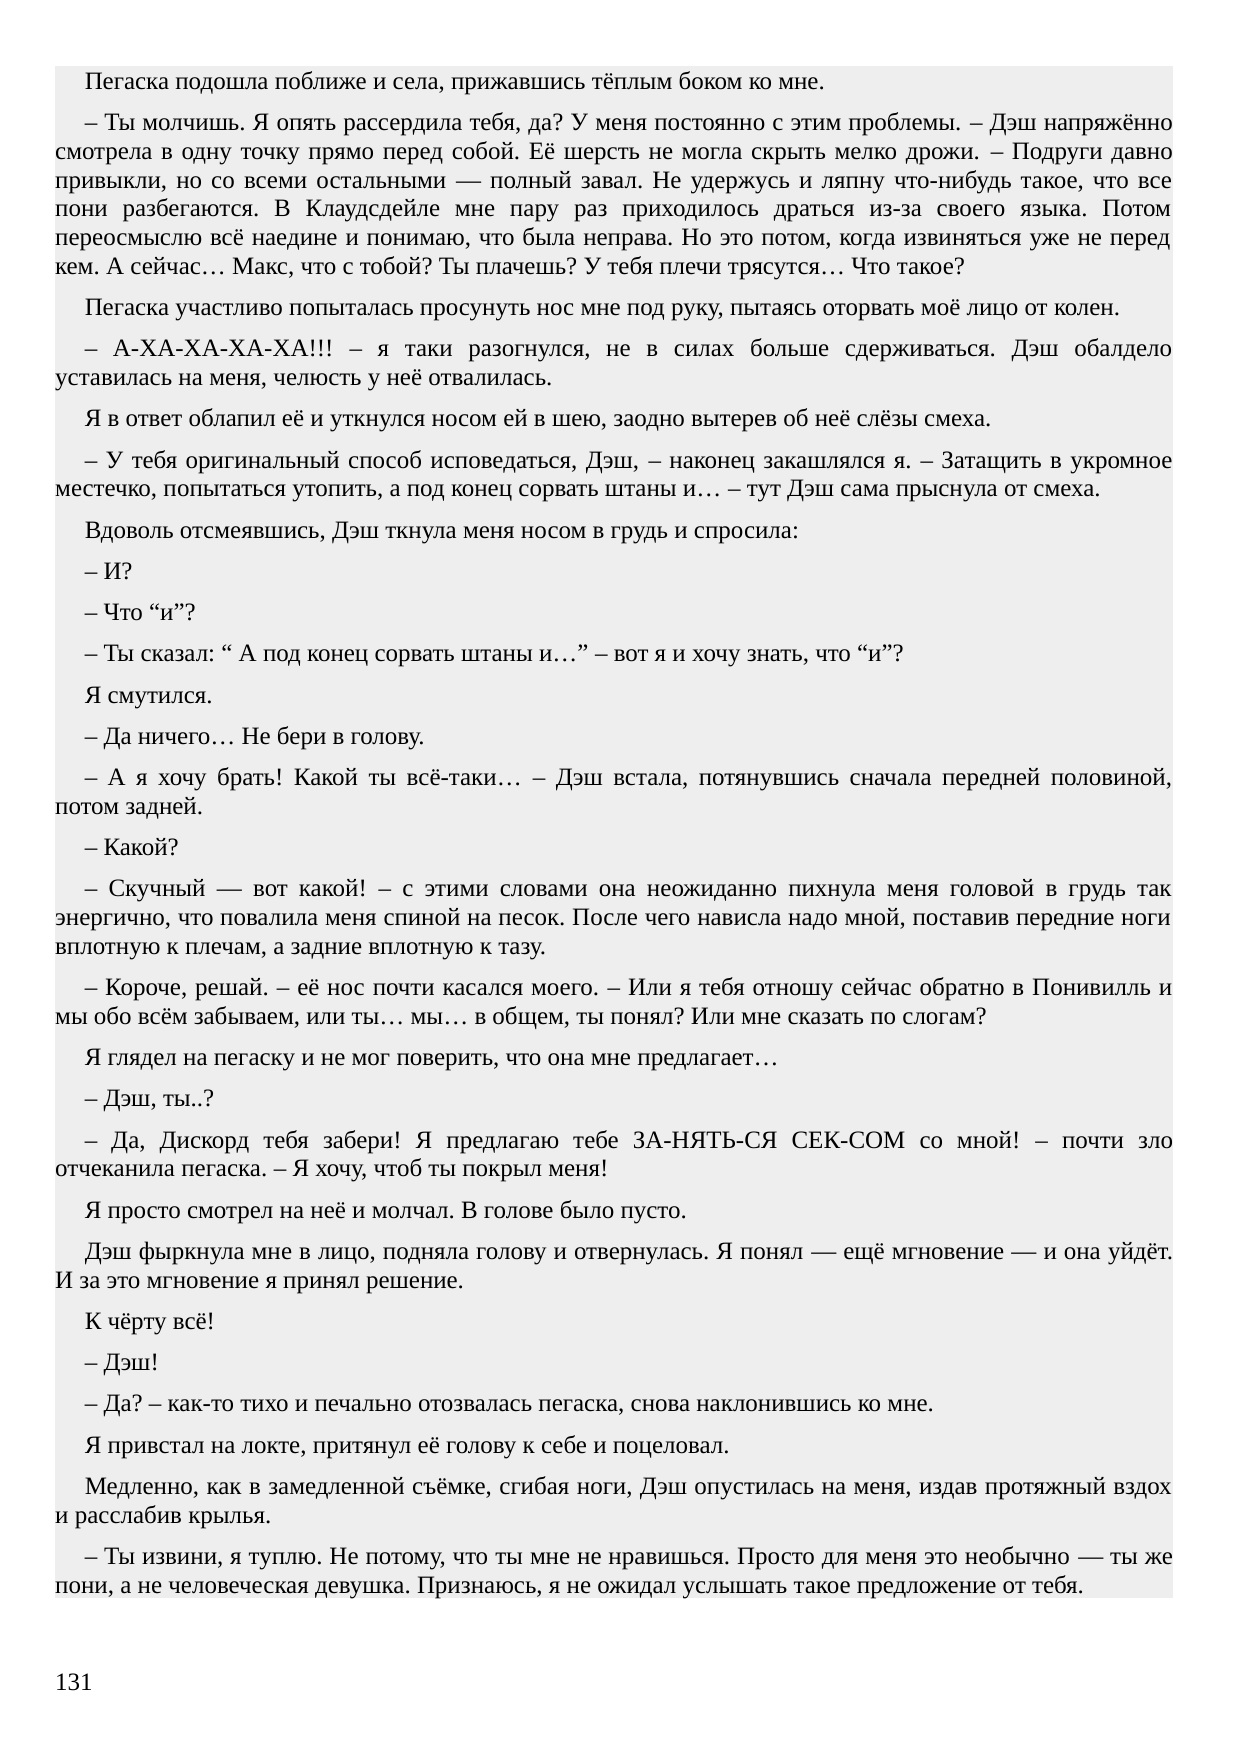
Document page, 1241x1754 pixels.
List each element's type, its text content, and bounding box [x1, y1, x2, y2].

text Пегаска подошла поближе и села, прижавшись тёплым боком ко мне. [55, 66, 1173, 95]
text – Да, Дискорд тебя забери! Я предлагаю тебе ЗА-НЯТЬ-СЯ СЕК-СОМ со мной! – почти зло отчеканила пегаска. – Я хочу, чтоб ты покрыл меня! [55, 1125, 1173, 1182]
text Я просто смотрел на неё и молчал. В голове было пусто. [55, 1195, 1173, 1223]
text Я смутился. [55, 680, 1173, 708]
text – Ты молчишь. Я опять рассердила тебя, да? У меня постоянно с этим проблемы. – Дэш напряжённо смотрела в одну точку прямо перед собой. Её шерсть не могла скрыть мелко дрожи. – Подруги давно привыкли, но со всеми остальными — полный завал. Не удержусь и ляпну что-нибудь такое, что все пони разбегаются. В Клаудсдейле мне пару раз приходилось драться из-за своего языка. Потом переосмыслю всё наедине и понимаю, что была неправа. Но это потом, когда извиняться уже не перед кем. А сейчас… Макс, что с тобой? Ты плачешь? У тебя плечи трясутся… Что такое? [55, 107, 1173, 280]
text – Дэш! [55, 1347, 1173, 1376]
text К чёрту всё! [55, 1306, 1173, 1335]
text – У тебя оригинальный способ исповедаться, Дэш, – наконец закашлялся я. – Затащить в укромное местечко, попытаться утопить, а под конец сорвать штаны и… – тут Дэш сама прыснула от смеха. [55, 445, 1173, 502]
text – А я хочу брать! Какой ты всё-таки… – Дэш встала, потянувшись сначала передней половиной, потом задней. [55, 762, 1173, 820]
text Медленно, как в замедленной съёмке, сгибая ноги, Дэш опустилась на меня, издав протяжный вздох и расслабив крылья. [55, 1471, 1173, 1528]
text – И? [55, 556, 1173, 585]
text – Ты сказал: “ А под конец сорвать штаны и…” – вот я и хочу знать, что “и”? [55, 638, 1173, 667]
text Я глядел на пегаску и не мог поверить, что она мне предлагает… [55, 1042, 1173, 1071]
text – Дэш, ты..? [55, 1083, 1173, 1112]
text – Скучный — вот какой! – с этими словами она неожиданно пихнула меня головой в грудь так энергично, что повалила меня спиной на песок. После чего нависла надо мной, поставив передние ноги вплотную к плечам, а задние вплотную к тазу. [55, 873, 1173, 960]
text – Ты извини, я туплю. Не потому, что ты мне не нравишься. Просто для меня это необычно — ты же пони, а не человеческая девушка. Признаюсь, я не ожидал услышать такое предложение от тебя. [55, 1541, 1173, 1598]
text – Какой? [55, 832, 1173, 861]
text Дэш фыркнула мне в лицо, подняла голову и отвернулась. Я понял — ещё мгновение — и она уйдёт. И за это мгновение я принял решение. [55, 1236, 1173, 1293]
text Я в ответ облапил её и уткнулся носом ей в шею, заодно вытерев об неё слёзы смеха. [55, 403, 1173, 432]
text Вдоволь отсмеявшись, Дэш ткнула меня носом в грудь и спросила: [55, 515, 1173, 543]
text – А-ХА-ХА-ХА-ХА!!! – я таки разогнулся, не в силах больше сдерживаться. Дэш обалдело уставилась на меня, челюсть у неё отвалилась. [55, 333, 1173, 391]
text Я привстал на локте, притянул её голову к себе и поцеловал. [55, 1430, 1173, 1458]
text Пегаска участливо попыталась просунуть нос мне под руку, пытаясь оторвать моё лицо от колен. [55, 292, 1173, 321]
text – Да? – как-то тихо и печально отозвалась пегаска, снова наклонившись ко мне. [55, 1388, 1173, 1417]
text – Да ничего… Не бери в голову. [55, 721, 1173, 750]
text – Короче, решай. – её нос почти касался моего. – Или я тебя отношу сейчас обратно в Понивилль и мы обо всём забываем, или ты… мы… в общем, ты понял? Или мне сказать по слогам? [55, 972, 1173, 1030]
text – Что “и”? [55, 597, 1173, 626]
